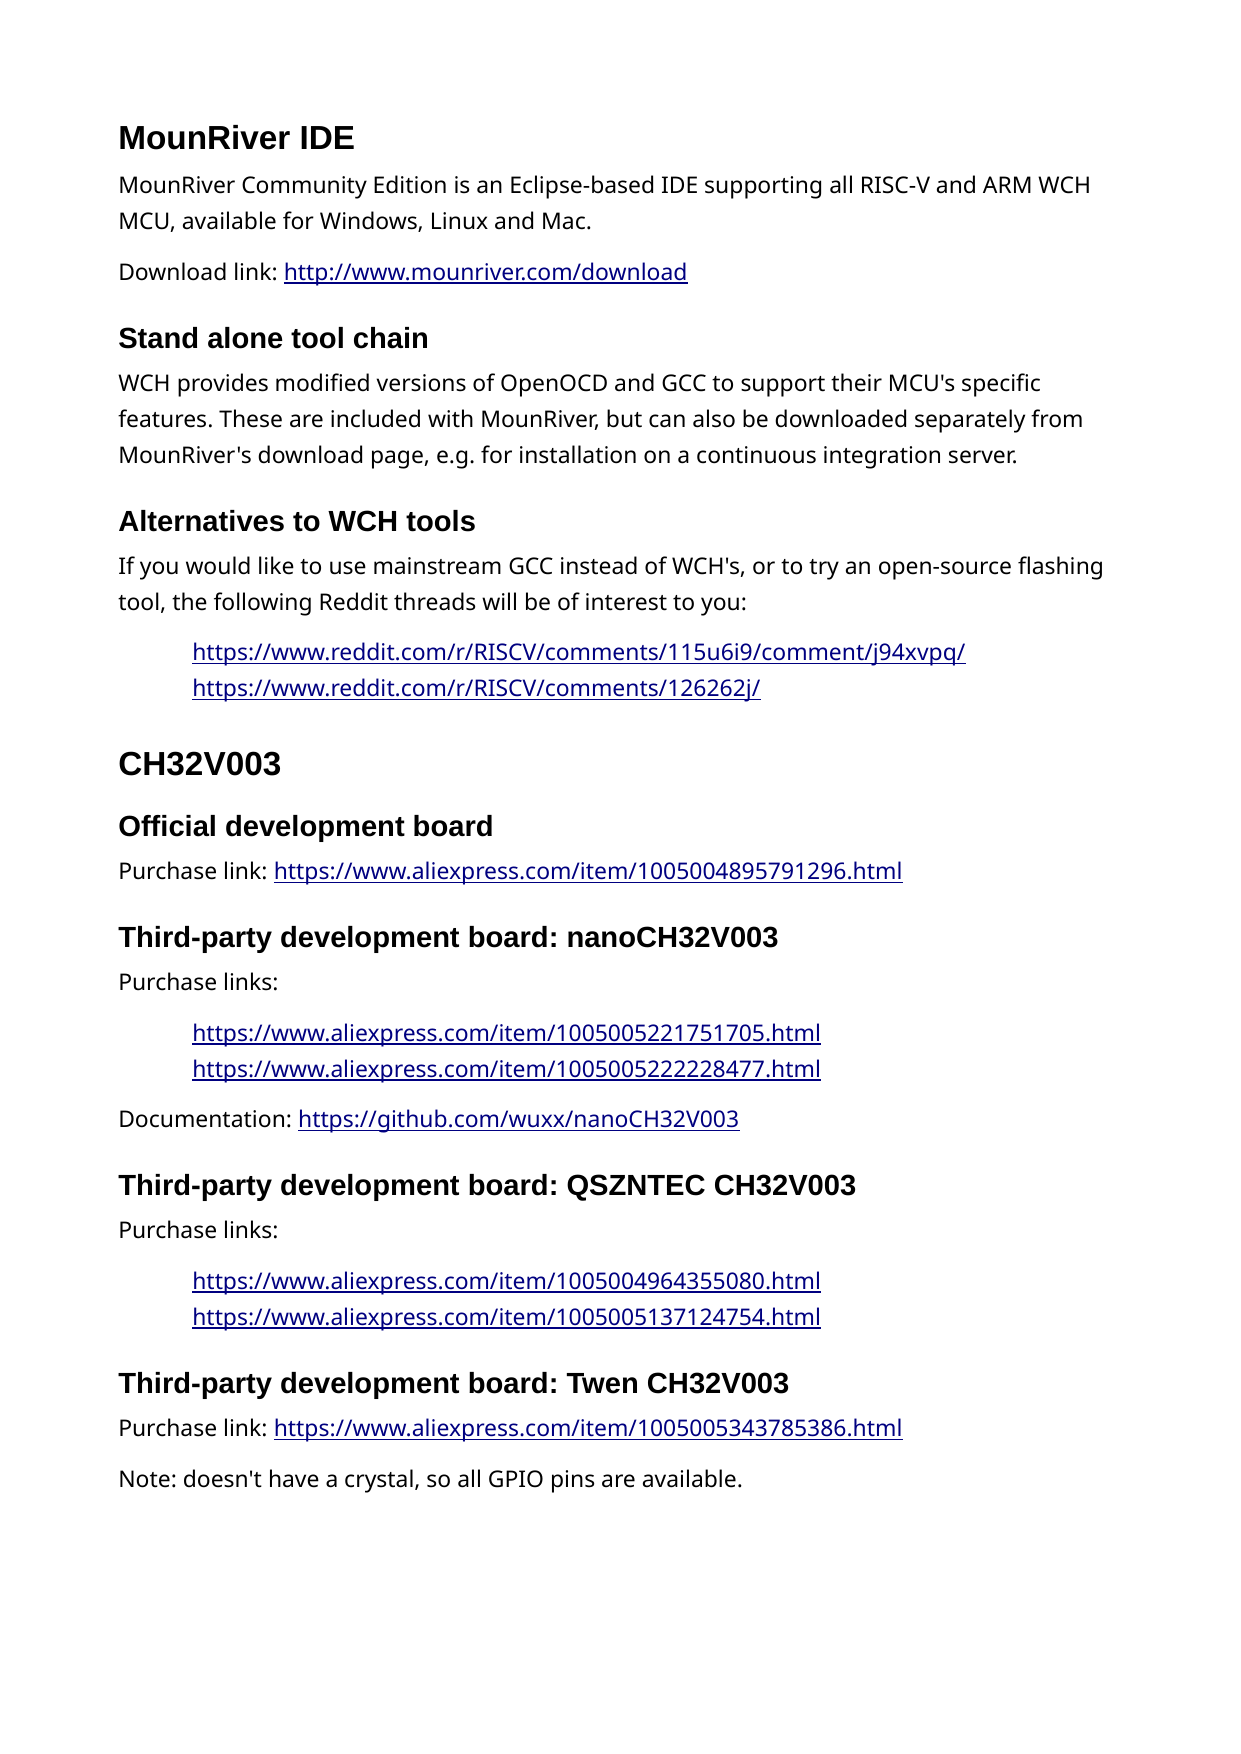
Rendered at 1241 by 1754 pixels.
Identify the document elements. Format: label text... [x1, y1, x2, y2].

text https://www.aliexpress.com/item/1005005221751705.html [192, 1017, 1122, 1048]
subtitle Alternatives to WCH tools [118, 504, 1122, 537]
text If you would like to use mainstream GCC instead of WCH's, or to try an open-source flashing tool, the following Reddit threads will be of interest to you: [118, 550, 1122, 617]
text Purchase links: [118, 966, 1122, 998]
text https://www.aliexpress.com/item/1005005137124754.html [192, 1301, 1122, 1332]
subtitle CH32V003 [118, 744, 1122, 782]
subtitle Stand alone tool chain [118, 321, 1122, 354]
text Documentation: https://github.com/wuxx/nanoCH32V003 [118, 1103, 1122, 1134]
subtitle Official development board [118, 809, 1122, 843]
subtitle Third-party development board: QSZNTEC CH32V003 [118, 1168, 1122, 1202]
subtitle Third-party development board: nanoCH32V003 [118, 920, 1122, 954]
text https://www.reddit.com/r/RISCV/comments/115u6i9/comment/j94xvpq/ [192, 636, 1122, 668]
text Purchase link: https://www.aliexpress.com/item/1005005343785386.html [118, 1412, 1122, 1443]
text MounRiver Community Edition is an Eclipse-based IDE supporting all RISC-V and ARM WCH MCU, available for Windows, Linux and Mac. [118, 169, 1122, 236]
text Purchase links: [118, 1214, 1122, 1246]
text Purchase link: https://www.aliexpress.com/item/1005004895791296.html [118, 855, 1122, 886]
text https://www.aliexpress.com/item/1005004964355080.html [192, 1265, 1122, 1296]
text https://www.reddit.com/r/RISCV/comments/126262j/ [192, 672, 1122, 703]
text https://www.aliexpress.com/item/1005005222228477.html [192, 1053, 1122, 1084]
subtitle Third-party development board: Twen CH32V003 [118, 1366, 1122, 1399]
text Download link: http://www.mounriver.com/download [118, 256, 1122, 287]
subtitle MounRiver IDE [118, 118, 1122, 157]
text WCH provides modified versions of OpenOCD and GCC to support their MCU's specific features. These are included with MounRiver, but can also be downloaded separately from MounRiver's download page, e.g. for installation on a continuous integration server. [118, 367, 1122, 470]
text Note: doesn't have a crystal, so all GPIO pins are available. [118, 1463, 1122, 1494]
